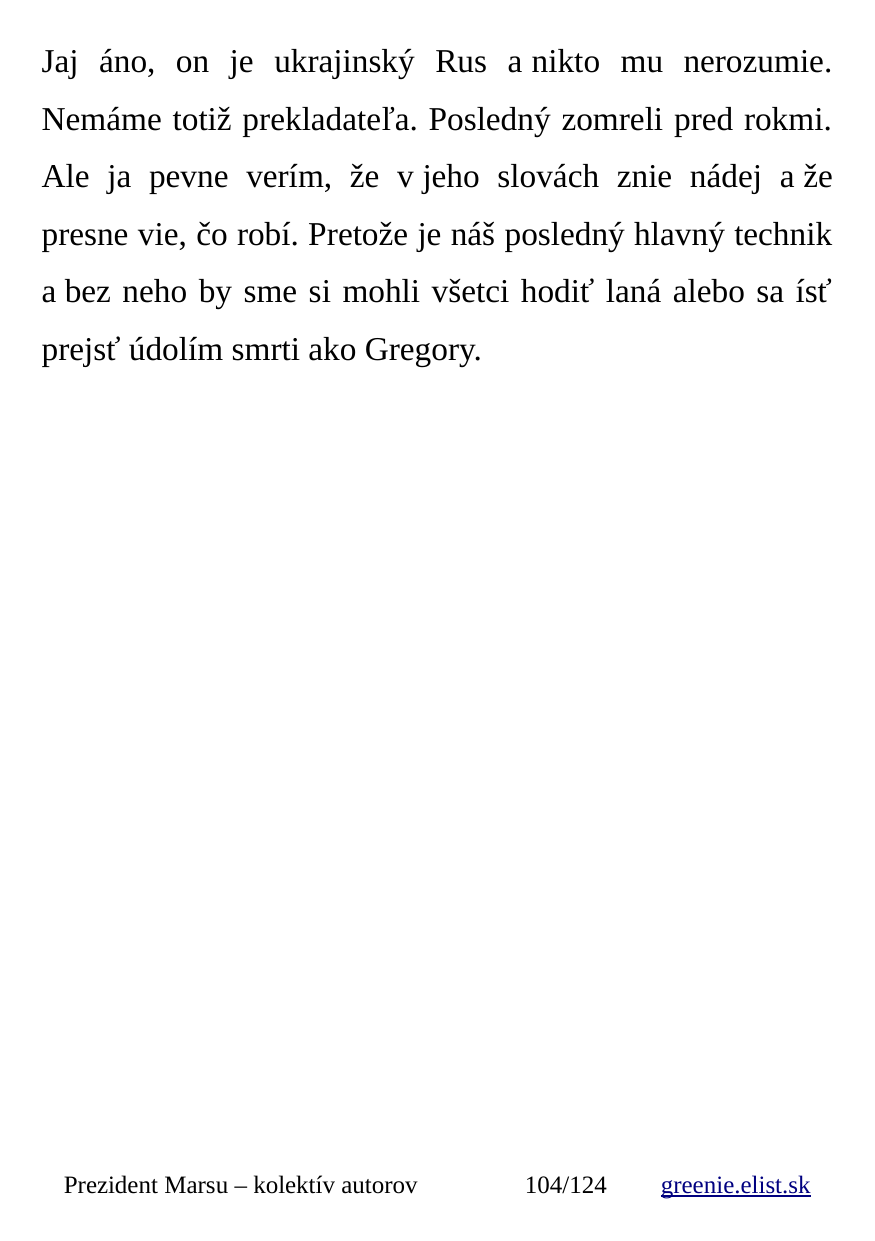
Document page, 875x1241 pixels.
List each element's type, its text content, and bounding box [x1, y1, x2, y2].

text Jaj áno, on je ukrajinský Rus a nikto mu nerozumie. Nemáme totiž prekladateľa. Posledný zomreli pred rokmi. Ale ja pevne verím, že v jeho slovách znie nádej a že presne vie, čo robí. Pretože je náš posledný hlavný technik a bez neho by sme si mohli všetci hodiť laná alebo sa ísť prejsť údolím smrti ako Gregory. [41, 41, 833, 367]
